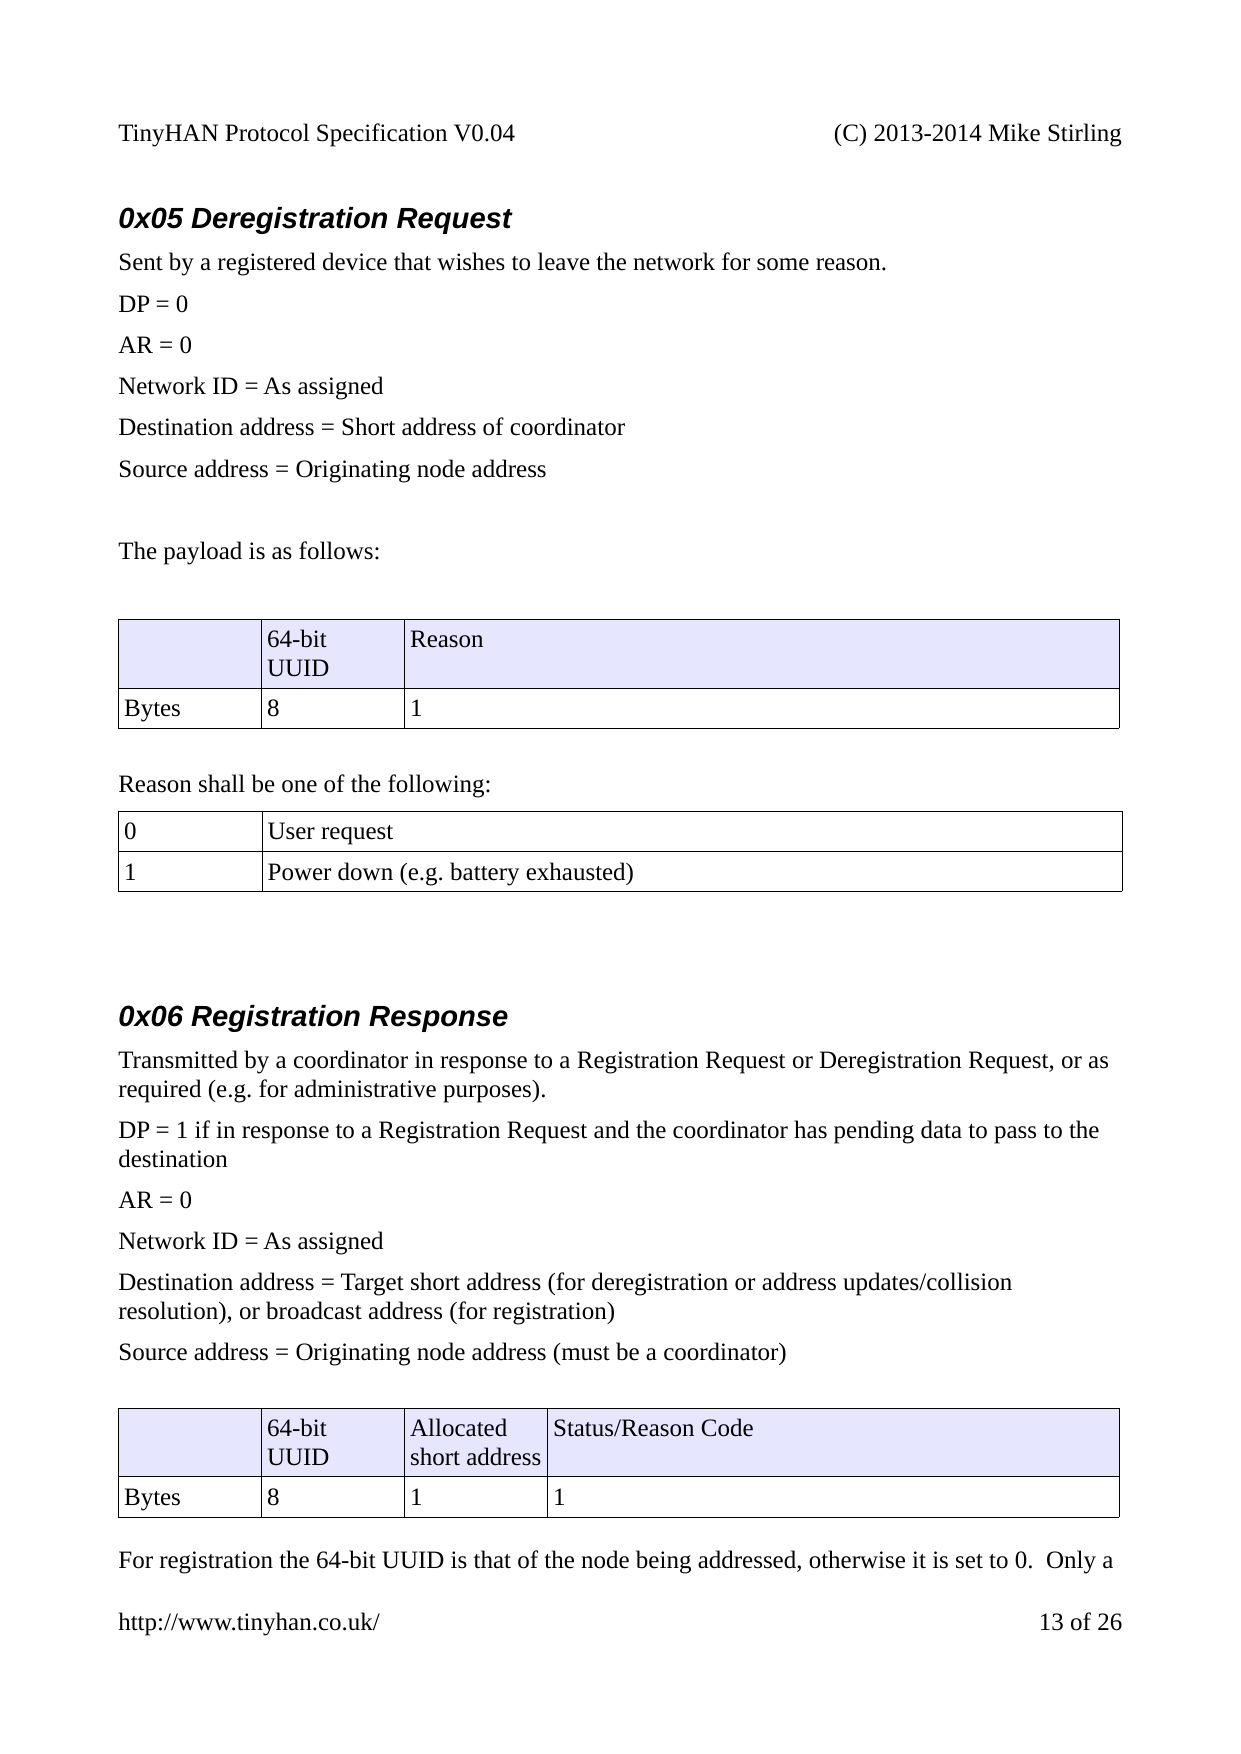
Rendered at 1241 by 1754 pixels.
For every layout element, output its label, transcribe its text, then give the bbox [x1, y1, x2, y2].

table_cell 8 [262, 1477, 404, 1517]
table_cell Power down (e.g. battery exhausted) [263, 852, 1122, 891]
table_header 0 [119, 812, 262, 851]
table_cell Bytes [119, 1477, 261, 1517]
table_cell 1 [405, 689, 1119, 728]
text Sent by a registered device that wishes to leave the network for some reason. [118, 247, 1122, 276]
text Destination address = Target short address (for deregistration or address updates/collision resolution), or broadcast address (for registration) [118, 1267, 1122, 1325]
text Source address = Originating node address [118, 454, 1122, 482]
table_cell Bytes [119, 689, 261, 728]
text Network ID = As assigned [118, 1226, 1122, 1255]
table_cell 8 [262, 689, 404, 728]
text Destination address = Short address of coordinator [118, 412, 1122, 441]
text Reason shall be one of the following: [118, 769, 1122, 798]
table_header 64-bit UUID [262, 620, 404, 688]
table_cell 1 [405, 1477, 547, 1517]
text AR = 0 [118, 1185, 1122, 1214]
table_header Status/Reason Code [548, 1409, 1119, 1476]
subtitle 0x05 Deregistration Request [118, 201, 1122, 235]
table_header Allocated short address [405, 1409, 547, 1476]
table_header Reason [405, 620, 1119, 688]
table_header User request [263, 812, 1122, 851]
text The payload is as follows: [118, 536, 1122, 565]
text AR = 0 [118, 330, 1122, 359]
text Transmitted by a coordinator in response to a Registration Request or Deregistration Request, or as required (e.g. for administrative purposes). [118, 1045, 1122, 1102]
subtitle 0x06 Registration Response [118, 999, 1122, 1032]
table_header [119, 1409, 261, 1476]
table_header [119, 620, 261, 688]
text For registration the 64-bit UUID is that of the node being addressed, otherwise it is set to 0. Only a [118, 1546, 1122, 1574]
text Network ID = As assigned [118, 371, 1122, 400]
text DP = 0 [118, 289, 1122, 317]
text Source address = Originating node address (must be a coordinator) [118, 1337, 1122, 1366]
table_cell 1 [548, 1477, 1119, 1517]
table_cell 1 [119, 852, 262, 891]
text DP = 1 if in response to a Registration Request and the coordinator has pending data to pass to the destination [118, 1115, 1122, 1172]
table_header 64-bit UUID [262, 1409, 404, 1476]
